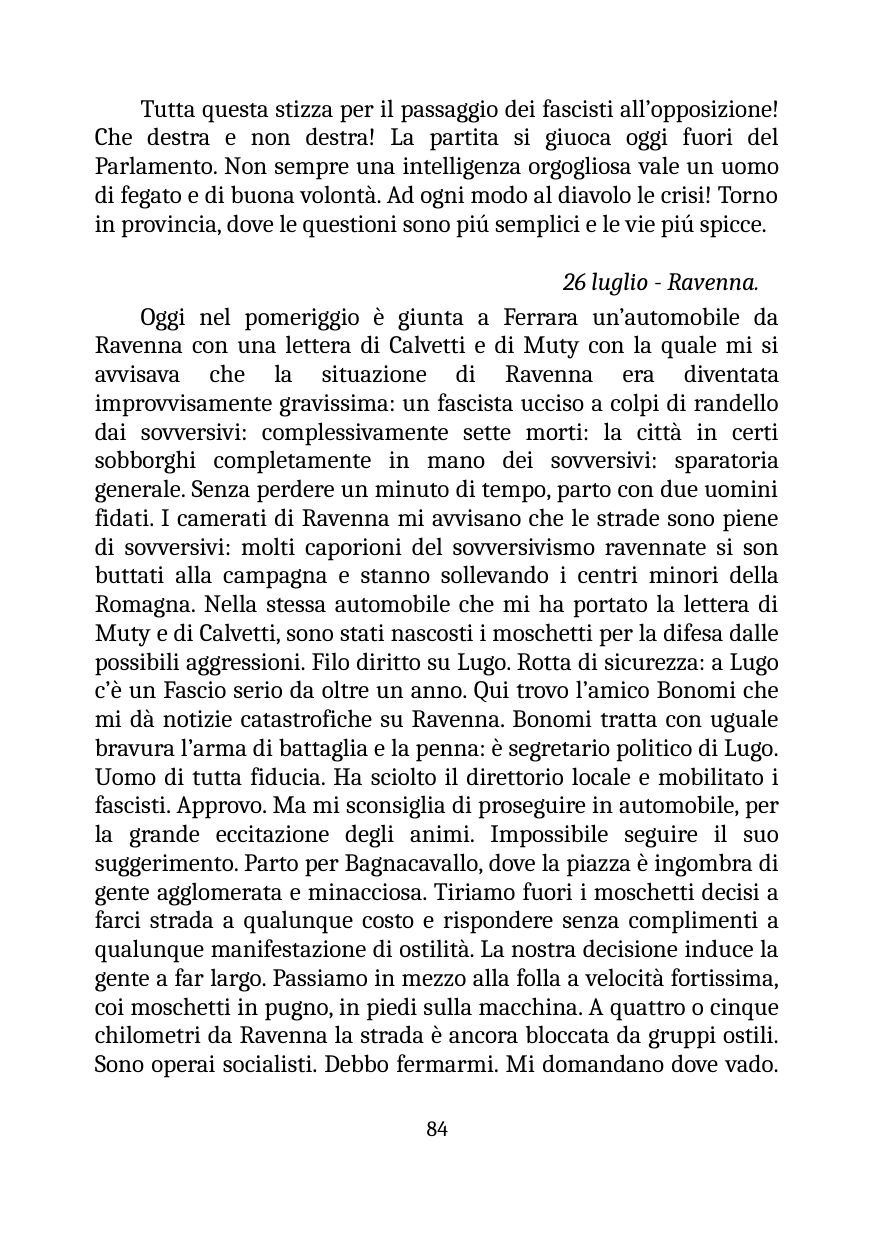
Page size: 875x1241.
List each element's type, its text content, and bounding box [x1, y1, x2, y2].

text Tutta questa stizza per il passaggio dei fascisti all’opposizione! Che destra e non destra! La partita si giuoca oggi fuori del Parlamento. Non sempre una intelligenza orgogliosa vale un uomo di fegato e di buona volontà. Ad ogni modo al diavolo le crisi! Torno in provincia, dove le questioni sono piú semplici e le vie piú spicce. [94, 94, 779, 238]
text Oggi nel pomeriggio è giunta a Ferrara un’automobile da Ravenna con una lettera di Calvetti e di Muty con la quale mi si avvisava che la situazione di Ravenna era diventata improvvisamente gravissima: un fascista ucciso a colpi di randello dai sovversivi: complessivamente sette morti: la città in certi sobborghi completamente in mano dei sovversivi: sparatoria generale. Senza perdere un minuto di tempo, parto con due uomini fidati. I camerati di Ravenna mi avvisano che le strade sono piene di sovversivi: molti caporioni del sovversivismo ravennate si son buttati alla campagna e stanno sollevando i centri minori della Romagna. Nella stessa automobile che mi ha portato la lettera di Muty e di Calvetti, sono stati nascosti i moschetti per la difesa dalle possibili aggressioni. Filo diritto su Lugo. Rotta di sicurezza: a Lugo c’è un Fascio serio da oltre un anno. Qui trovo l’amico Bonomi che mi dà notizie catastrofiche su Ravenna. Bonomi tratta con uguale bravura l’arma di battaglia e la penna: è segretario politico di Lugo. Uomo di tutta fiducia. Ha sciolto il direttorio locale e mobilitato i fascisti. Approvo. Ma mi sconsiglia di proseguire in automobile, per la grande eccitazione degli animi. Impossibile seguire il suo suggerimento. Parto per Bagnacavallo, dove la piazza è ingombra di gente agglomerata e minacciosa. Tiriamo fuori i moschetti decisi a farci strada a qualunque costo e rispondere senza complimenti a qualunque manifestazione di ostilità. La nostra decisione induce la gente a far largo. Passiamo in mezzo alla folla a velocità fortissima, coi moschetti in pugno, in piedi sulla macchina. A quattro o cinque chilometri da Ravenna la strada è ancora bloccata da gruppi ostili. Sono operai socialisti. Debbo fermarmi. Mi domandano dove vado. [94, 302, 779, 1079]
text 26 luglio - Ravenna. [94, 268, 762, 296]
